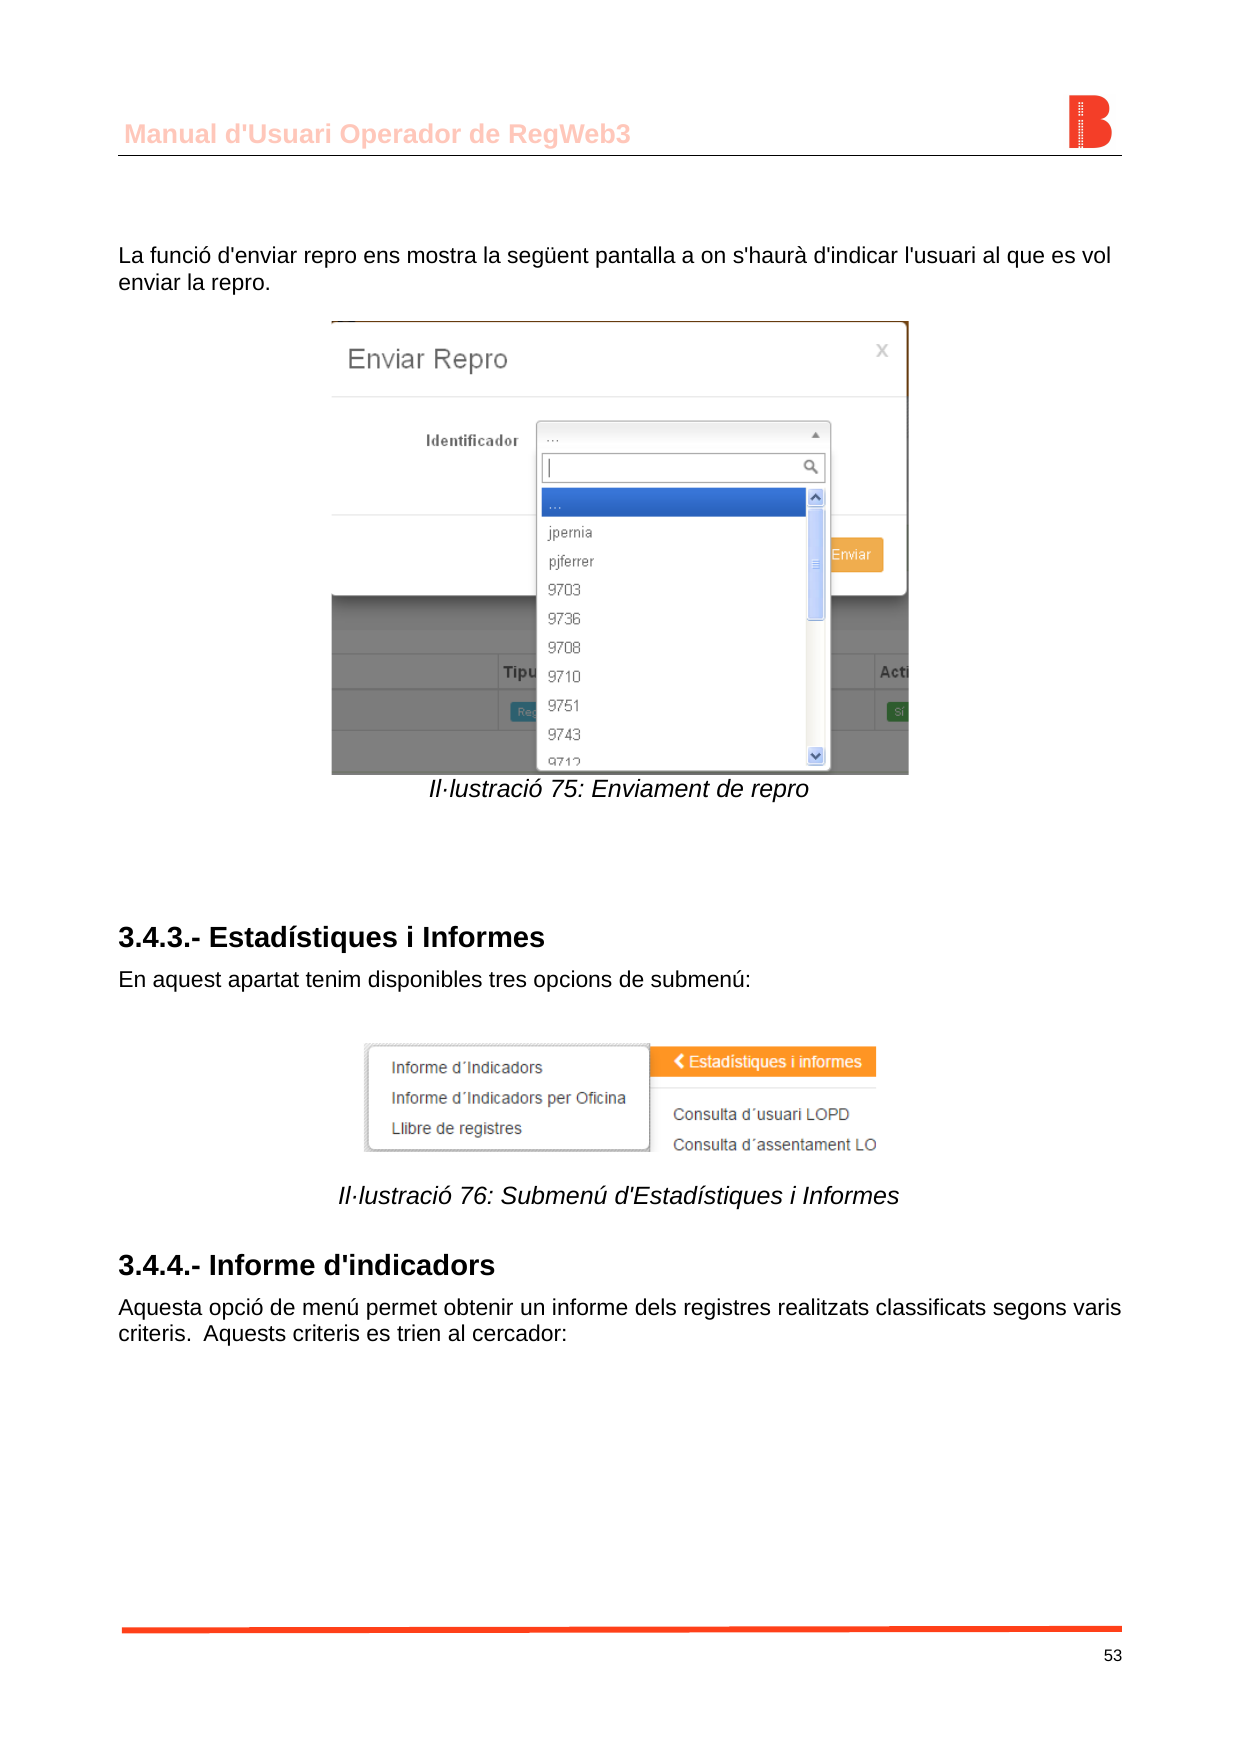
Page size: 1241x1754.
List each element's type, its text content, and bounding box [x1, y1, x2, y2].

text Il·lustració 76: Submenú d'Estadístiques i Informes [118, 1181, 1122, 1210]
picture [331, 321, 909, 775]
text Aquesta opció de menú permet obtenir un informe dels registres realitzats classificats segons varis criteris. Aquests criteris es trien al cercador: [118, 1293, 1122, 1346]
text La funció d'enviar repro ens mostra la següent pantalla a on s'haurà d'indicar l'usuari al que es vol enviar la repro. [118, 242, 1122, 295]
text Il·lustració 75: Enviament de repro [118, 775, 1122, 803]
subtitle Informe d'indicadors [118, 1247, 1122, 1281]
picture [1063, 94, 1117, 150]
text En aquest apartat tenim disponibles tres opcions de submenú: [118, 966, 1122, 992]
subtitle Estadístiques i Informes [118, 920, 1122, 953]
